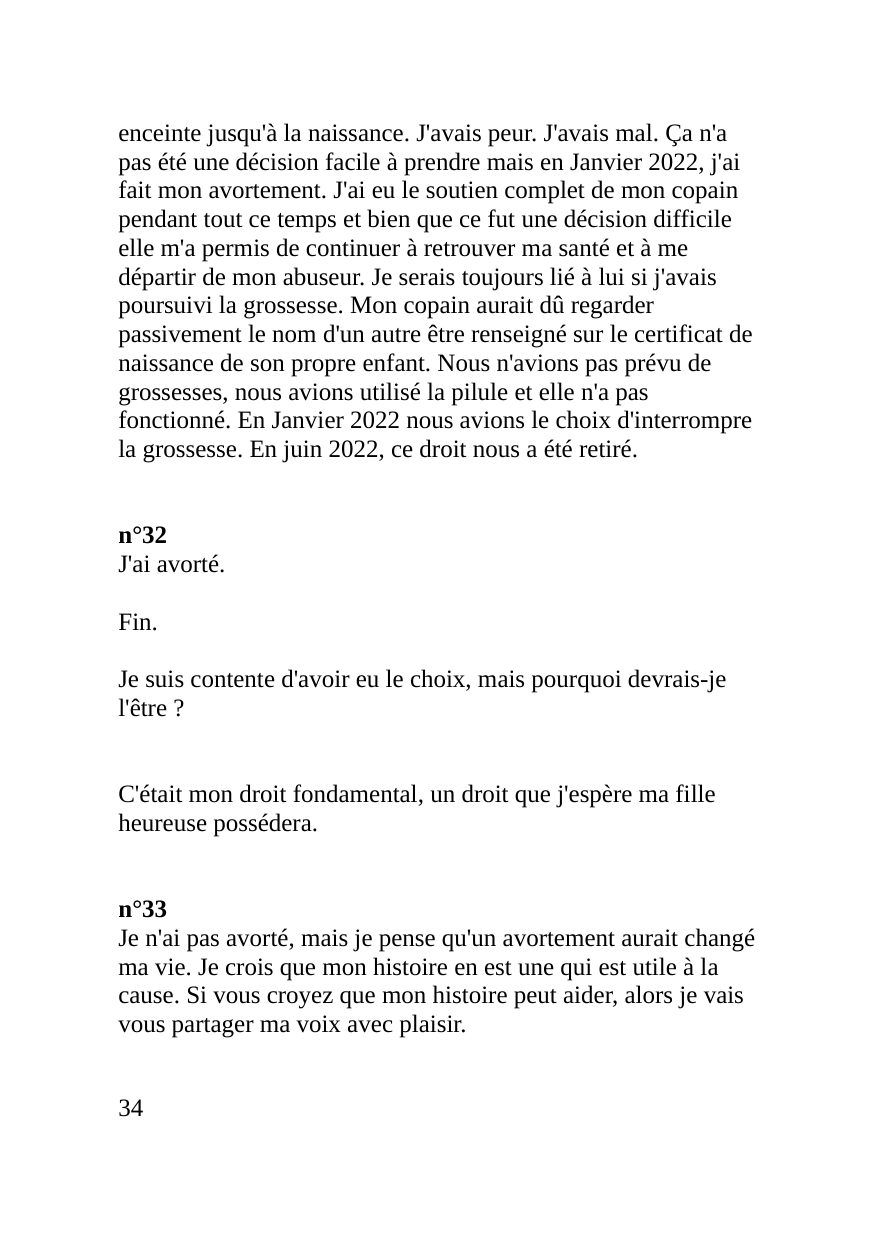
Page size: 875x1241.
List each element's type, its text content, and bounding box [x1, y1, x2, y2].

text Je n'ai pas avorté, mais je pense qu'un avortement aurait changé ma vie. Je crois que mon histoire en est une qui est utile à la cause. Si vous croyez que mon histoire peut aider, alors je vais vous partager ma voix avec plaisir. [118, 923, 756, 1038]
text Fin. [118, 607, 756, 636]
text n°32 [118, 521, 756, 549]
text J'ai avorté. [118, 549, 756, 578]
text n°33 [118, 894, 756, 923]
text Je suis contente d'avoir eu le choix, mais pourquoi devrais-je l'être ? [118, 664, 756, 722]
text enceinte jusqu'à la naissance. J'avais peur. J'avais mal. Ça n'a pas été une décision facile à prendre mais en Janvier 2022, j'ai fait mon avortement. J'ai eu le soutien complet de mon copain pendant tout ce temps et bien que ce fut une décision difficile elle m'a permis de continuer à retrouver ma santé et à me départir de mon abuseur. Je serais toujours lié à lui si j'avais poursuivi la grossesse. Mon copain aurait dû regarder passivement le nom d'un autre être renseigné sur le certificat de naissance de son propre enfant. Nous n'avions pas prévu de grossesses, nous avions utilisé la pilule et elle n'a pas fonctionné. En Janvier 2022 nous avions le choix d'interrompre la grossesse. En juin 2022, ce droit nous a été retiré. [118, 118, 756, 463]
text C'était mon droit fondamental, un droit que j'espère ma fille heureuse possédera. [118, 779, 756, 837]
